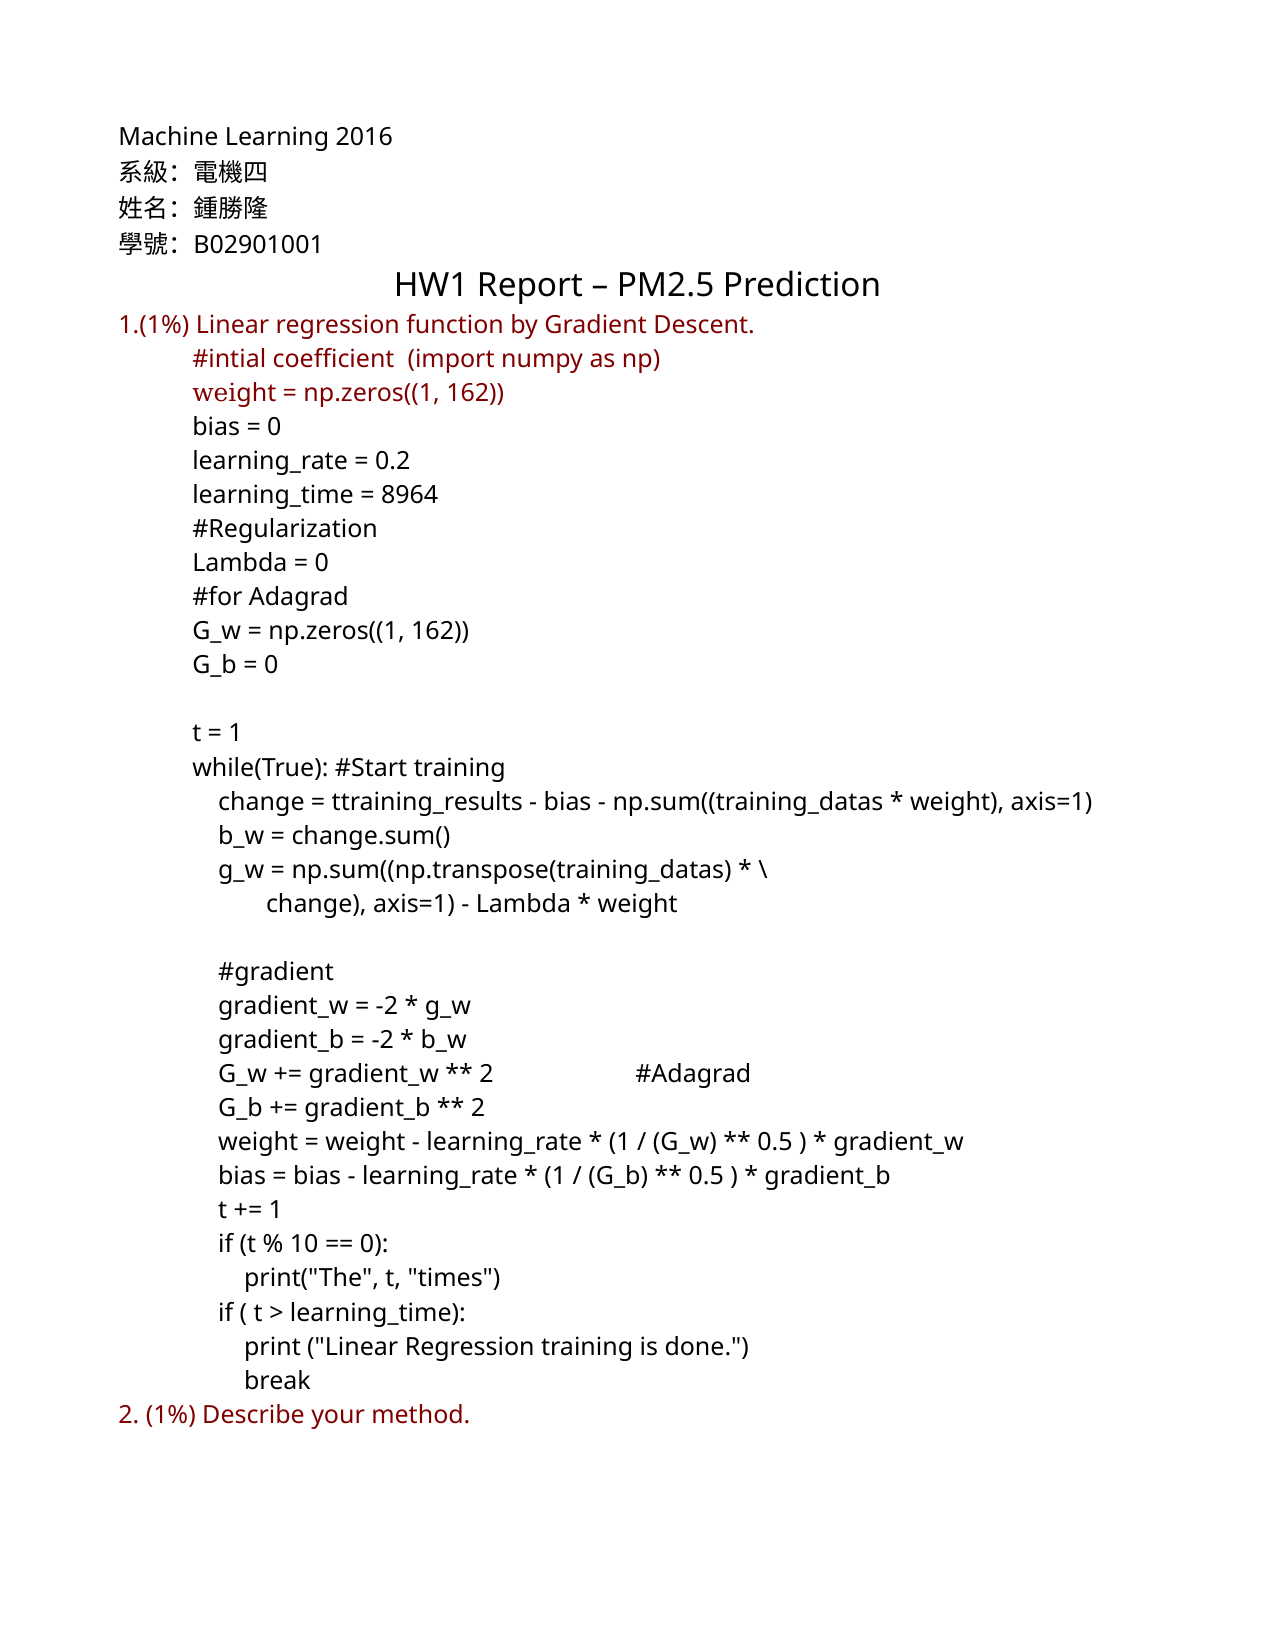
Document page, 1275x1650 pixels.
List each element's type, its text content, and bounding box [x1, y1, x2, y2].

text #for Adagrad [192, 579, 1157, 613]
text b_w = change.sum() [192, 817, 1157, 851]
text learning_rate = 0.2 [192, 443, 1157, 477]
text G_b += gradient_b ** 2 [192, 1090, 1157, 1124]
text if ( t > learning_time): [192, 1294, 1157, 1328]
text #intial coefficient (import numpy as np) [118, 340, 1157, 374]
text G_w = np.zeros((1, 162)) [192, 613, 1157, 647]
text if (t % 10 == 0): [192, 1226, 1157, 1260]
text while(True): #Start training [192, 749, 1157, 783]
text Machine Learning 2016 [118, 118, 1157, 152]
text #Regularization [192, 511, 1157, 545]
text G_b = 0 [192, 647, 1157, 681]
text 1.(1%) Linear regression function by Gradient Descent. [118, 306, 1157, 340]
text #gradient [192, 953, 1157, 988]
text print("The", t, "times") [192, 1260, 1157, 1294]
text 2. (1%) Describe your method. [118, 1396, 1157, 1430]
text Lambda = 0 [192, 545, 1157, 579]
text gradient_b = -2 * b_w [192, 1022, 1157, 1056]
text 系級：電機四 [118, 152, 1157, 188]
text G_w += gradient_w ** 2 #Adagrad [192, 1056, 1157, 1090]
text learning_time = 8964 [192, 477, 1157, 511]
text print ("Linear Regression training is done.") [192, 1328, 1157, 1362]
text change), axis=1) - Lambda * weight [192, 885, 1157, 919]
text t += 1 [192, 1192, 1157, 1226]
text weight = np.zeros((1, 162)) [192, 374, 1157, 408]
text bias = bias - learning_rate * (1 / (G_b) ** 0.5 ) * gradient_b [192, 1158, 1157, 1192]
text 姓名：鍾勝隆 [118, 188, 1157, 225]
text break [192, 1362, 1157, 1396]
text 學號：B02901001 [118, 225, 1157, 261]
text weight = weight - learning_rate * (1 / (G_w) ** 0.5 ) * gradient_w [192, 1124, 1157, 1158]
text gradient_w = -2 * g_w [192, 988, 1157, 1022]
text bias = 0 [192, 408, 1157, 443]
text g_w = np.sum((np.transpose(training_datas) * \ [192, 851, 1157, 885]
text t = 1 [192, 715, 1157, 749]
text change = ttraining_results - bias - np.sum((training_datas * weight), axis=1) [192, 783, 1157, 817]
text HW1 Report – PM2.5 Prediction [118, 261, 1157, 306]
